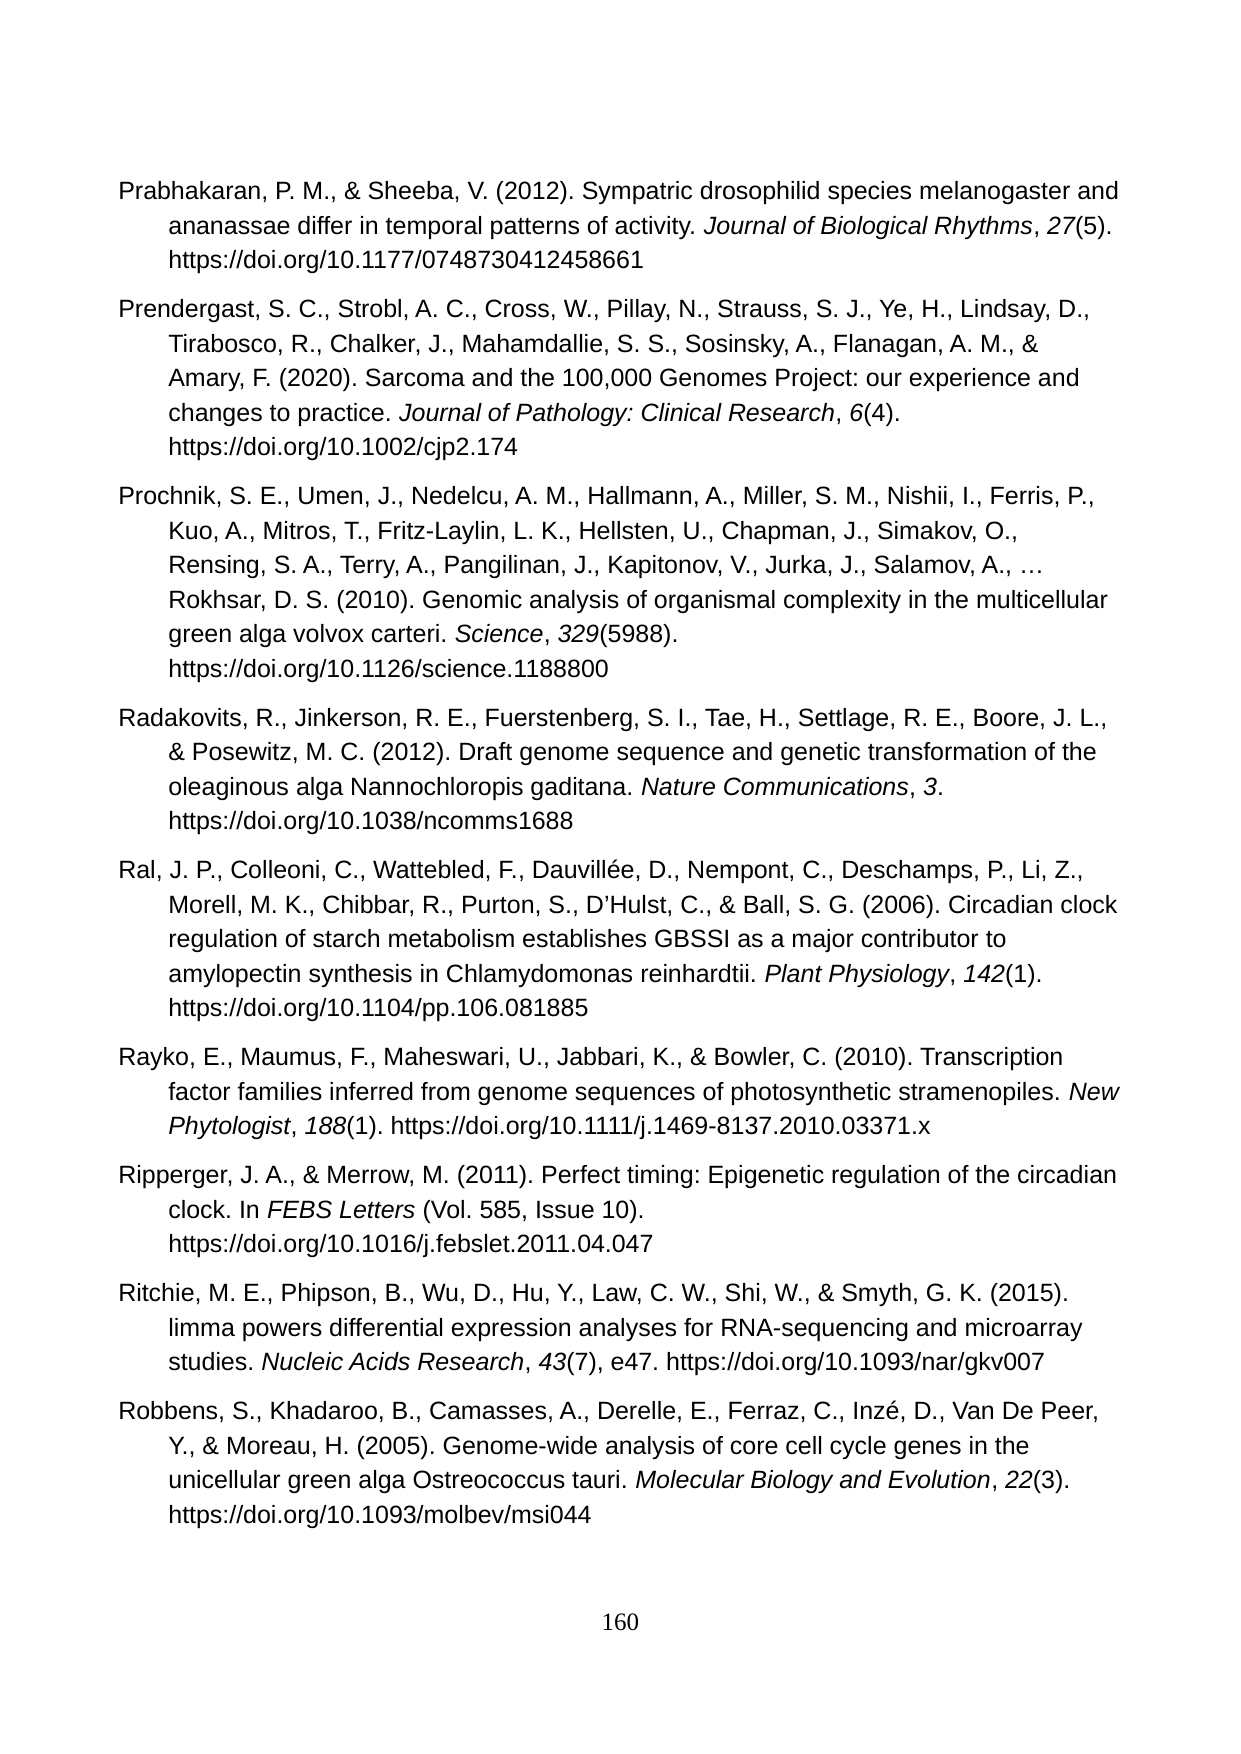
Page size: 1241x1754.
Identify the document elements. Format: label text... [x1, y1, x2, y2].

text Ripperger, J. A., & Merrow, M. (2011). Perfect timing: Epigenetic regulation of the circadian clock. In FEBS Letters (Vol. 585, Issue 10). https://doi.org/10.1016/j.febslet.2011.04.047 [118, 1160, 1122, 1258]
text Rayko, E., Maumus, F., Maheswari, U., Jabbari, K., & Bowler, C. (2010). Transcription factor families inferred from genome sequences of photosynthetic stramenopiles. New Phytologist, 188(1). https://doi.org/10.1111/j.1469-8137.2010.03371.x [118, 1042, 1122, 1140]
text Radakovits, R., Jinkerson, R. E., Fuerstenberg, S. I., Tae, H., Settlage, R. E., Boore, J. L., & Posewitz, M. C. (2012). Draft genome sequence and genetic transformation of the oleaginous alga Nannochloropis gaditana. Nature Communications, 3. https://doi.org/10.1038/ncomms1688 [118, 703, 1122, 835]
text Ral, J. P., Colleoni, C., Wattebled, F., Dauvillée, D., Nempont, C., Deschamps, P., Li, Z., Morell, M. K., Chibbar, R., Purton, S., D’Hulst, C., & Ball, S. G. (2006). Circadian clock regulation of starch metabolism establishes GBSSI as a major contributor to amylopectin synthesis in Chlamydomonas reinhardtii. Plant Physiology, 142(1). https://doi.org/10.1104/pp.106.081885 [118, 855, 1122, 1022]
text Ritchie, M. E., Phipson, B., Wu, D., Hu, Y., Law, C. W., Shi, W., & Smyth, G. K. (2015). limma powers differential expression analyses for RNA-sequencing and microarray studies. Nucleic Acids Research, 43(7), e47. https://doi.org/10.1093/nar/gkv007 [118, 1278, 1122, 1376]
text Prochnik, S. E., Umen, J., Nedelcu, A. M., Hallmann, A., Miller, S. M., Nishii, I., Ferris, P., Kuo, A., Mitros, T., Fritz-Laylin, L. K., Hellsten, U., Chapman, J., Simakov, O., Rensing, S. A., Terry, A., Pangilinan, J., Kapitonov, V., Jurka, J., Salamov, A., … Rokhsar, D. S. (2010). Genomic analysis of organismal complexity in the multicellular green alga volvox carteri. Science, 329(5988). https://doi.org/10.1126/science.1188800 [118, 481, 1122, 682]
text Prabhakaran, P. M., & Sheeba, V. (2012). Sympatric drosophilid species melanogaster and ananassae differ in temporal patterns of activity. Journal of Biological Rhythms, 27(5). https://doi.org/10.1177/0748730412458661 [118, 176, 1122, 274]
text Robbens, S., Khadaroo, B., Camasses, A., Derelle, E., Ferraz, C., Inzé, D., Van De Peer, Y., & Moreau, H. (2005). Genome-wide analysis of core cell cycle genes in the unicellular green alga Ostreococcus tauri. Molecular Biology and Evolution, 22(3). https://doi.org/10.1093/molbev/msi044 [118, 1396, 1122, 1528]
text Prendergast, S. C., Strobl, A. C., Cross, W., Pillay, N., Strauss, S. J., Ye, H., Lindsay, D., Tirabosco, R., Chalker, J., Mahamdallie, S. S., Sosinsky, A., Flanagan, A. M., & Amary, F. (2020). Sarcoma and the 100,000 Genomes Project: our experience and changes to practice. Journal of Pathology: Clinical Research, 6(4). https://doi.org/10.1002/cjp2.174 [118, 294, 1122, 461]
